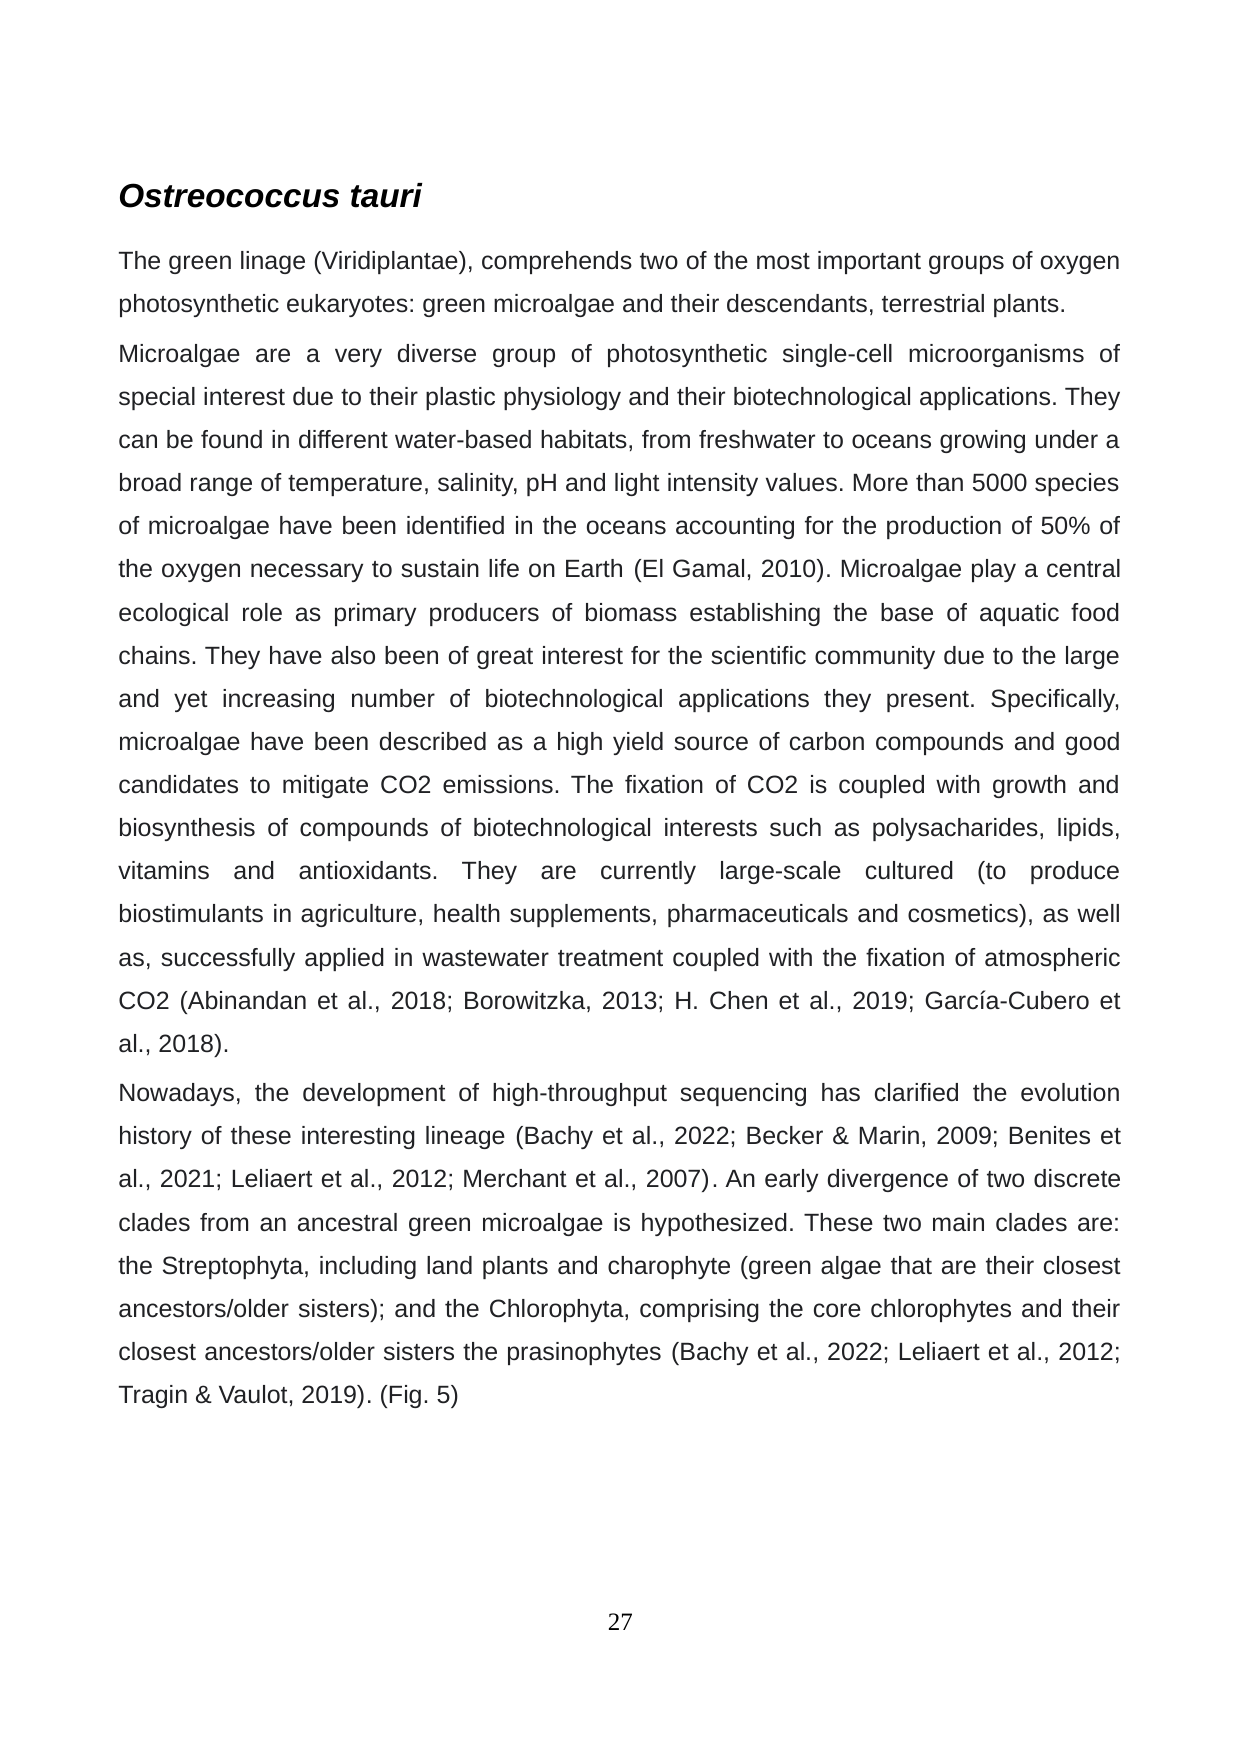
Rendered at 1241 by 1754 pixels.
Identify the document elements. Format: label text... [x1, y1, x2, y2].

text Nowadays, the development of high-throughput sequencing has clarified the evolution history of these interesting lineage (Bachy et al., 2022; Becker & Marin, 2009; Benites et al., 2021; Leliaert et al., 2012; Merchant et al., 2007)⁠. An early divergence of two discrete clades from an ancestral green microalgae is hypothesized. These two main clades are: the Streptophyta, including land plants and charophyte (green algae that are their closest ancestors/older sisters); and the Chlorophyta, comprising the core chlorophytes and their closest ancestors/older sisters the prasinophytes (Bachy et al., 2022; Leliaert et al., 2012; Tragin & Vaulot, 2019)⁠. (Fig. 5) [118, 1078, 1122, 1409]
text Microalgae are a very diverse group of photosynthetic single-cell microorganisms of special interest due to their plastic physiology and their biotechnological applications. They can be found in different water-based habitats, from freshwater to oceans growing under a broad range of temperature, salinity, pH and light intensity values. More than 5000 species of microalgae have been identified in the oceans accounting for the production of 50% of the oxygen necessary to sustain life on Earth (El Gamal, 2010)⁠. Microalgae play a central ecological role as primary producers of biomass establishing the base of aquatic food chains. They have also been of great interest for the scientific community due to the large and yet increasing number of biotechnological applications they present. Specifically, microalgae have been described as a high yield source of carbon compounds and good candidates to mitigate CO2 emissions. The fixation of CO2 is coupled with growth and biosynthesis of compounds of biotechnological interests such as polysacharides, lipids, vitamins and antioxidants. They are currently large-scale cultured (to produce biostimulants in agriculture, health supplements, pharmaceuticals and cosmetics), as well as, successfully applied in wastewater treatment coupled with the fixation of atmospheric CO2 (Abinandan et al., 2018; Borowitzka, 2013; H. Chen et al., 2019; García-Cubero et al., 2018)⁠. [118, 339, 1122, 1058]
subtitle Ostreococcus tauri [118, 176, 1122, 215]
text The green linage (Viridiplantae), comprehends two of the most important groups of oxygen photosynthetic eukaryotes: green microalgae and their descendants, terrestrial plants. [118, 246, 1122, 318]
